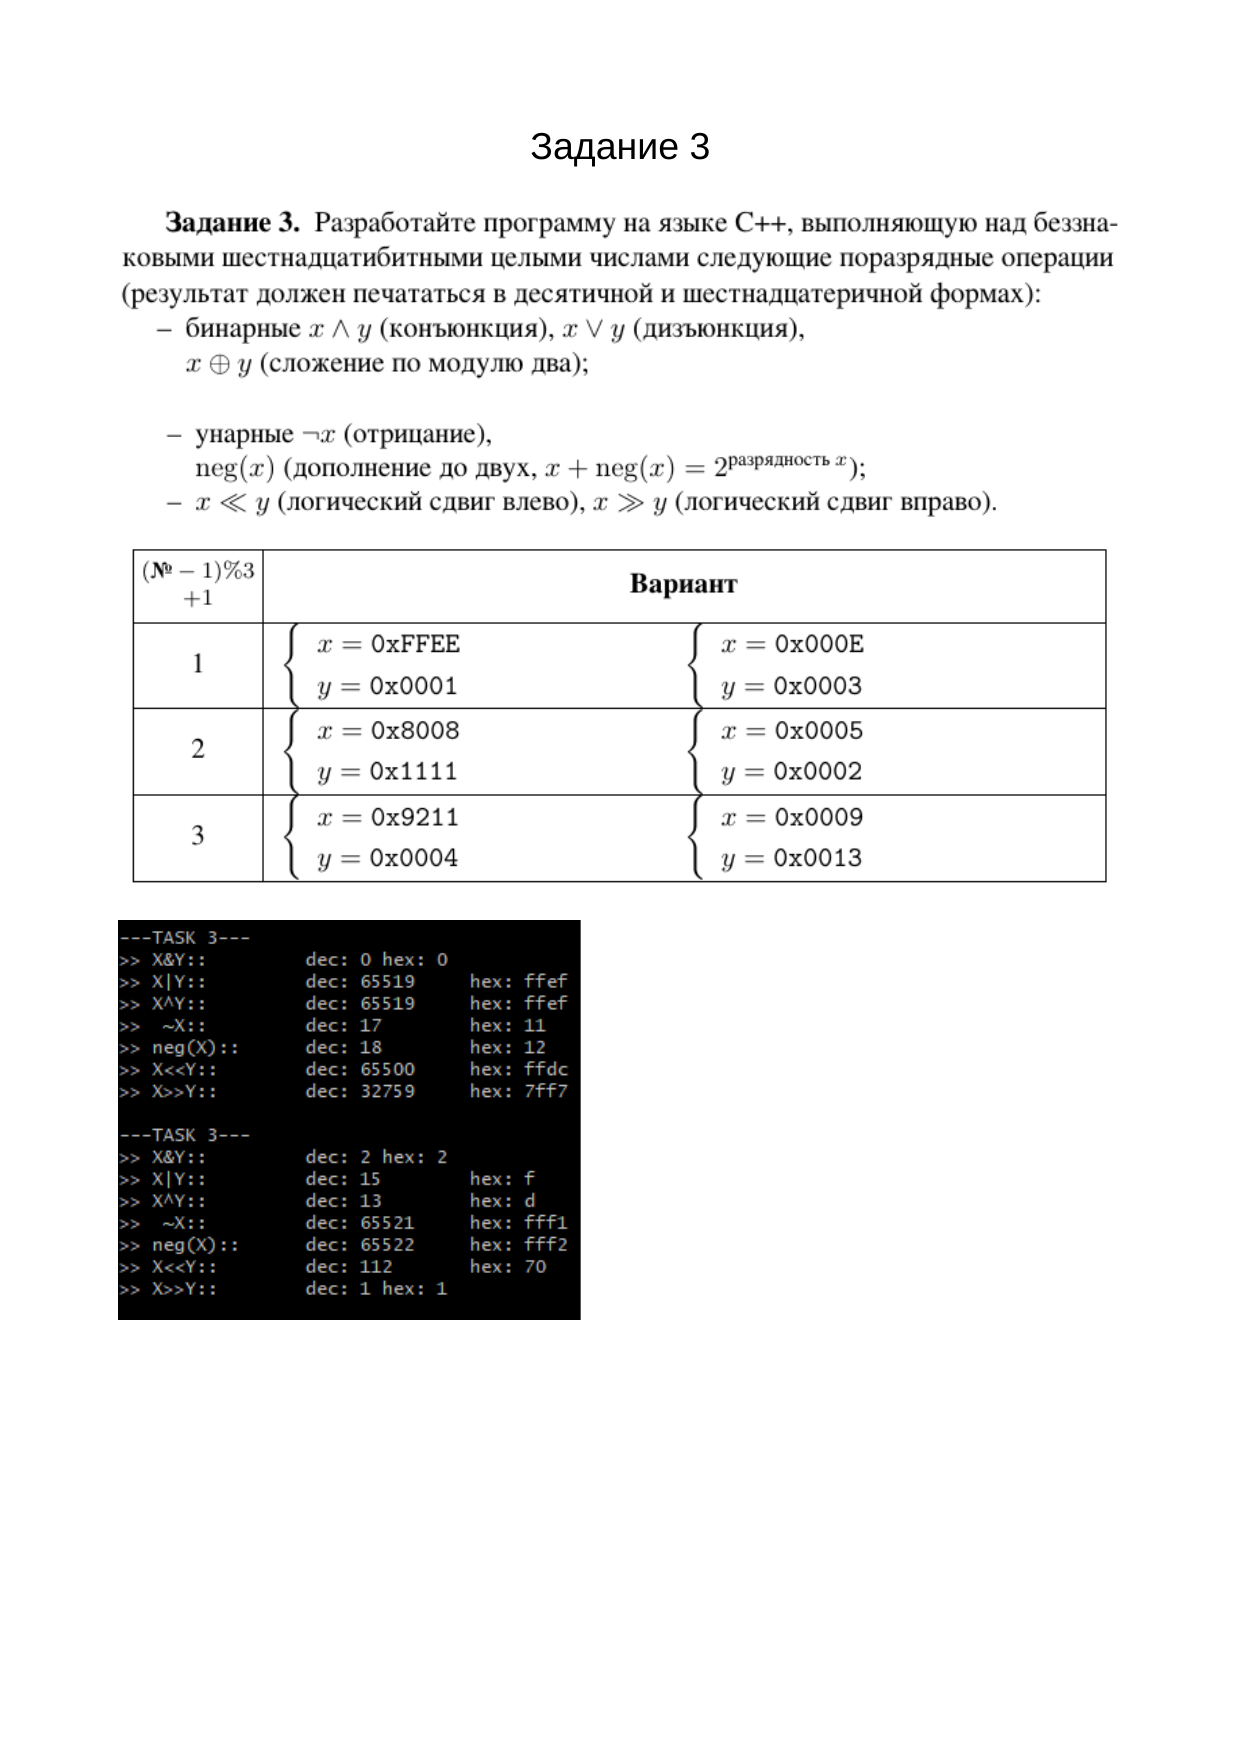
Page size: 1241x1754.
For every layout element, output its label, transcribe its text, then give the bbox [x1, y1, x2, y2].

picture [118, 208, 1123, 387]
picture [118, 415, 1123, 892]
picture [118, 920, 581, 1320]
subtitle Задание 3 [118, 124, 1122, 167]
